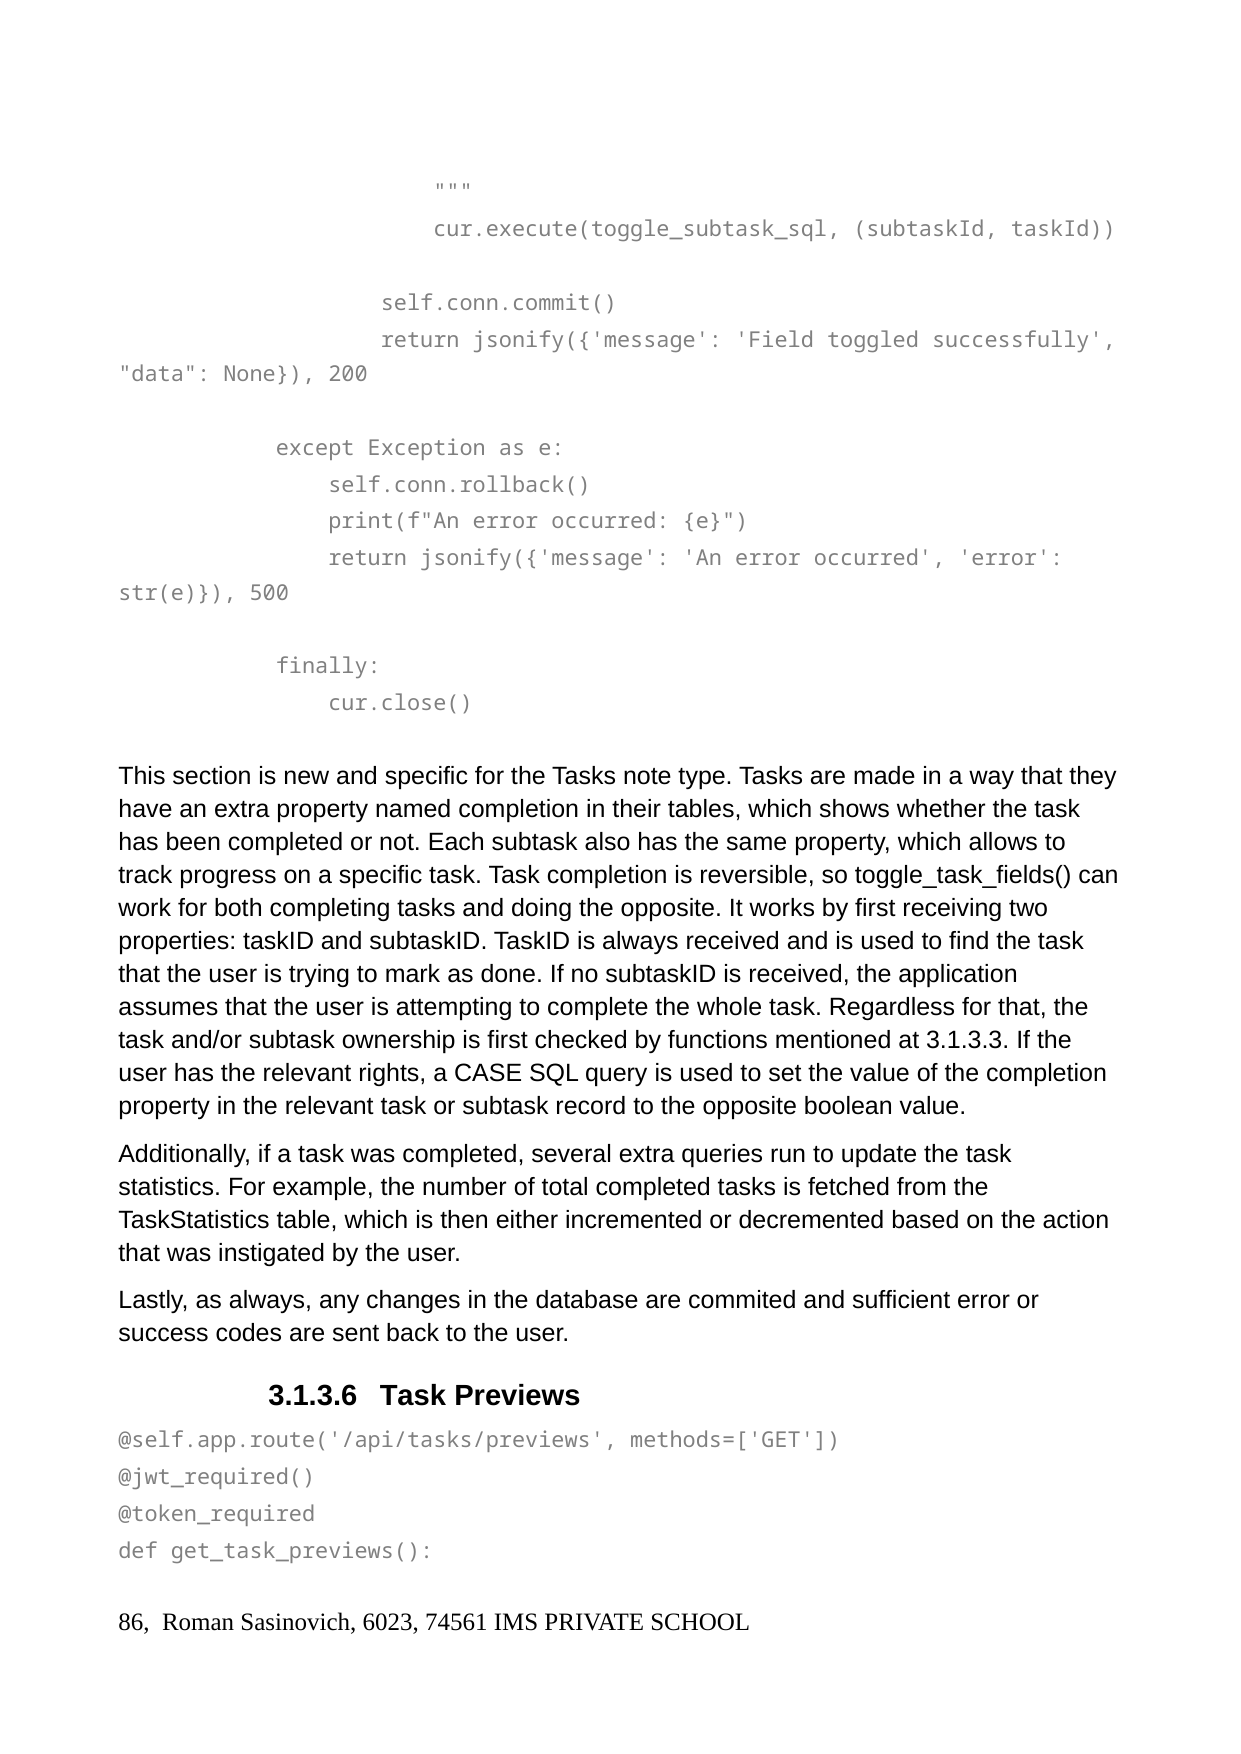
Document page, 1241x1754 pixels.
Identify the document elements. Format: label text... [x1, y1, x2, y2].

text This section is new and specific for the Tasks note type. Tasks are made in a way that they have an extra property named completion in their tables, which shows whether the task has been completed or not. Each subtask also has the same property, which allows to track progress on a specific task. Task completion is reversible, so toggle_task_fields() can work for both completing tasks and doing the opposite. It works by first receiving two properties: taskID and subtaskID. TaskID is always received and is used to find the task that the user is trying to mark as done. If no subtaskID is received, the application assumes that the user is attempting to complete the whole task. Regardless for that, the task and/or subtask ownership is first checked by functions mentioned at 3.1.3.3. If the user has the relevant rights, a CASE SQL query is used to set the value of the completion property in the relevant task or subtask record to the opposite boolean value. [118, 761, 1122, 1120]
text @token_required [118, 1498, 1122, 1528]
subtitle Task Previews [268, 1378, 1122, 1412]
text @self.app.route('/api/tasks/previews', methods=['GET']) [118, 1424, 1122, 1454]
text self.conn.rollback() [118, 469, 1122, 498]
text def get_task_previews(): [118, 1535, 1122, 1565]
text print(f"An error occurred: {e}") [118, 506, 1122, 535]
text return jsonify({'message': 'Field toggled successfully', "data": None}), 200 [118, 324, 1122, 388]
text except Exception as e: [118, 432, 1122, 462]
text @jwt_required() [118, 1461, 1122, 1491]
text self.conn.commit() [118, 287, 1122, 317]
text cur.execute(toggle_subtask_sql, (subtaskId, taskId)) [118, 213, 1122, 243]
text """ [118, 176, 1122, 206]
text Lastly, as always, any changes in the database are commited and sufficient error or success codes are sent back to the user. [118, 1285, 1122, 1347]
text Additionally, if a task was completed, several extra queries run to update the task statistics. For example, the number of total completed tasks is fetched from the TaskStatistics table, which is then either incremented or decremented based on the action that was instigated by the user. [118, 1139, 1122, 1267]
text return jsonify({'message': 'An error occurred', 'error': str(e)}), 500 [118, 542, 1122, 606]
text cur.close() [118, 687, 1122, 717]
text finally: [118, 650, 1122, 680]
